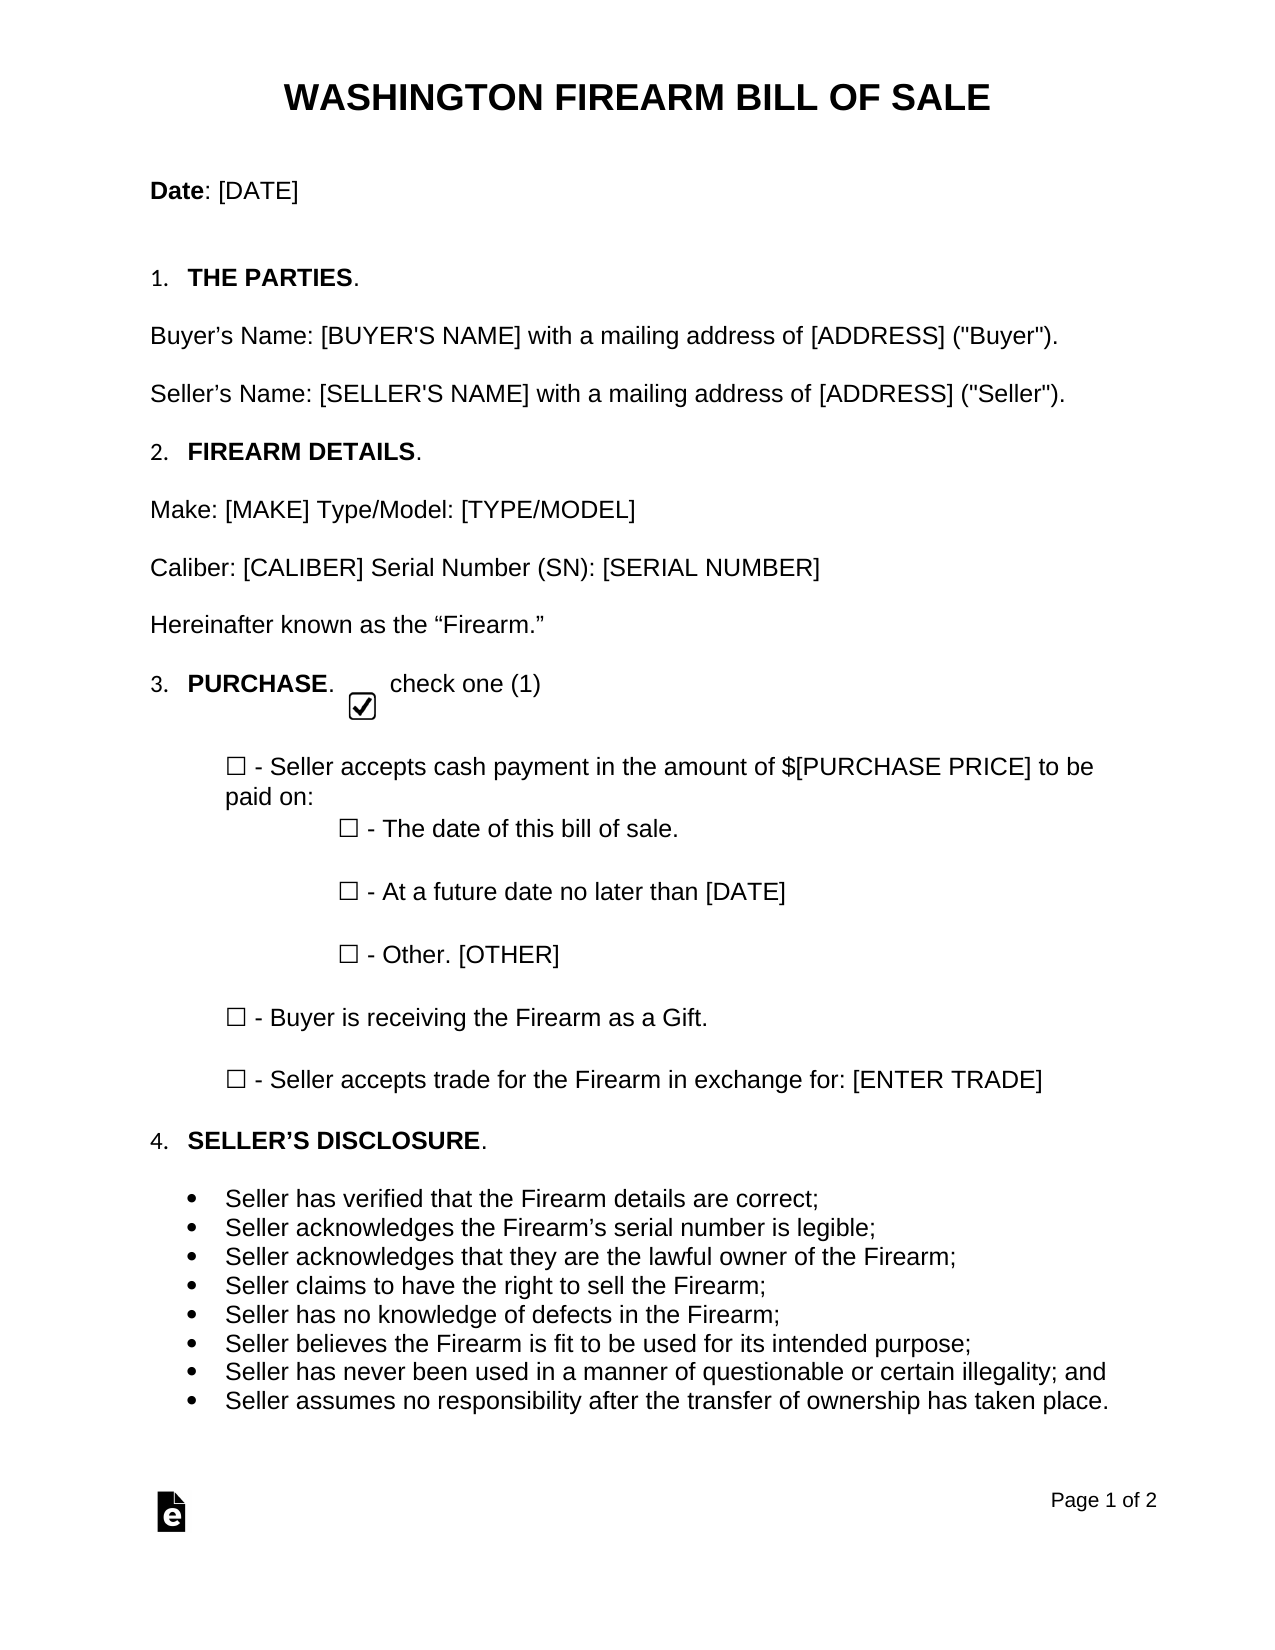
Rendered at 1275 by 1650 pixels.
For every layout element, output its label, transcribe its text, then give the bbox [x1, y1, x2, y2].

list THE PARTIES. [150, 262, 1125, 292]
list Seller acknowledges the Firearm’s serial number is legible; [187, 1213, 1125, 1242]
list Seller assumes no responsibility after the transfer of ownership has taken place. [187, 1386, 1125, 1415]
list Seller has never been used in a manner of questionable or certain illegality; and [187, 1357, 1125, 1386]
list PURCHASE. check one (1) [150, 668, 1125, 719]
text WASHINGTON FIREARM BILL OF SALE [150, 75, 1125, 118]
list Seller has verified that the Firearm details are correct; [187, 1184, 1125, 1213]
list SELLER’S DISCLOSURE. [150, 1125, 1125, 1156]
text ☐ - Seller accepts trade for the Firearm in exchange for: [ENTER TRADE] [225, 1062, 1125, 1096]
text Caliber: [CALIBER] Serial Number (SN): [SERIAL NUMBER] [150, 553, 1125, 582]
list FIREARM DETAILS. [150, 436, 1125, 467]
text ☐ - Seller accepts cash payment in the amount of $[PURCHASE PRICE] to be paid on: [225, 748, 1125, 811]
text ☐ - At a future date no later than [DATE] [337, 874, 1125, 908]
text ☐ - Other. [OTHER] [337, 937, 1125, 971]
list Buyer’s Name: [BUYER'S NAME] with a mailing address of [ADDRESS] ("Buyer"). [150, 321, 1125, 350]
text Date: [DATE] [150, 176, 1125, 204]
list Seller claims to have the right to sell the Firearm; [187, 1271, 1125, 1300]
list Seller acknowledges that they are the lawful owner of the Firearm; [187, 1242, 1125, 1271]
list Seller has no knowledge of defects in the Firearm; [187, 1300, 1125, 1328]
text Hereinafter known as the “Firearm.” [150, 610, 1125, 639]
text ☐ - Buyer is receiving the Firearm as a Gift. [225, 999, 1125, 1033]
list Seller’s Name: [SELLER'S NAME] with a mailing address of [ADDRESS] ("Seller"). [150, 379, 1125, 407]
list Seller believes the Firearm is fit to be used for its intended purpose; [187, 1328, 1125, 1357]
text Make: [MAKE] Type/Model: [TYPE/MODEL] [150, 495, 1125, 524]
text ☐ - The date of this bill of sale. [337, 811, 1125, 845]
